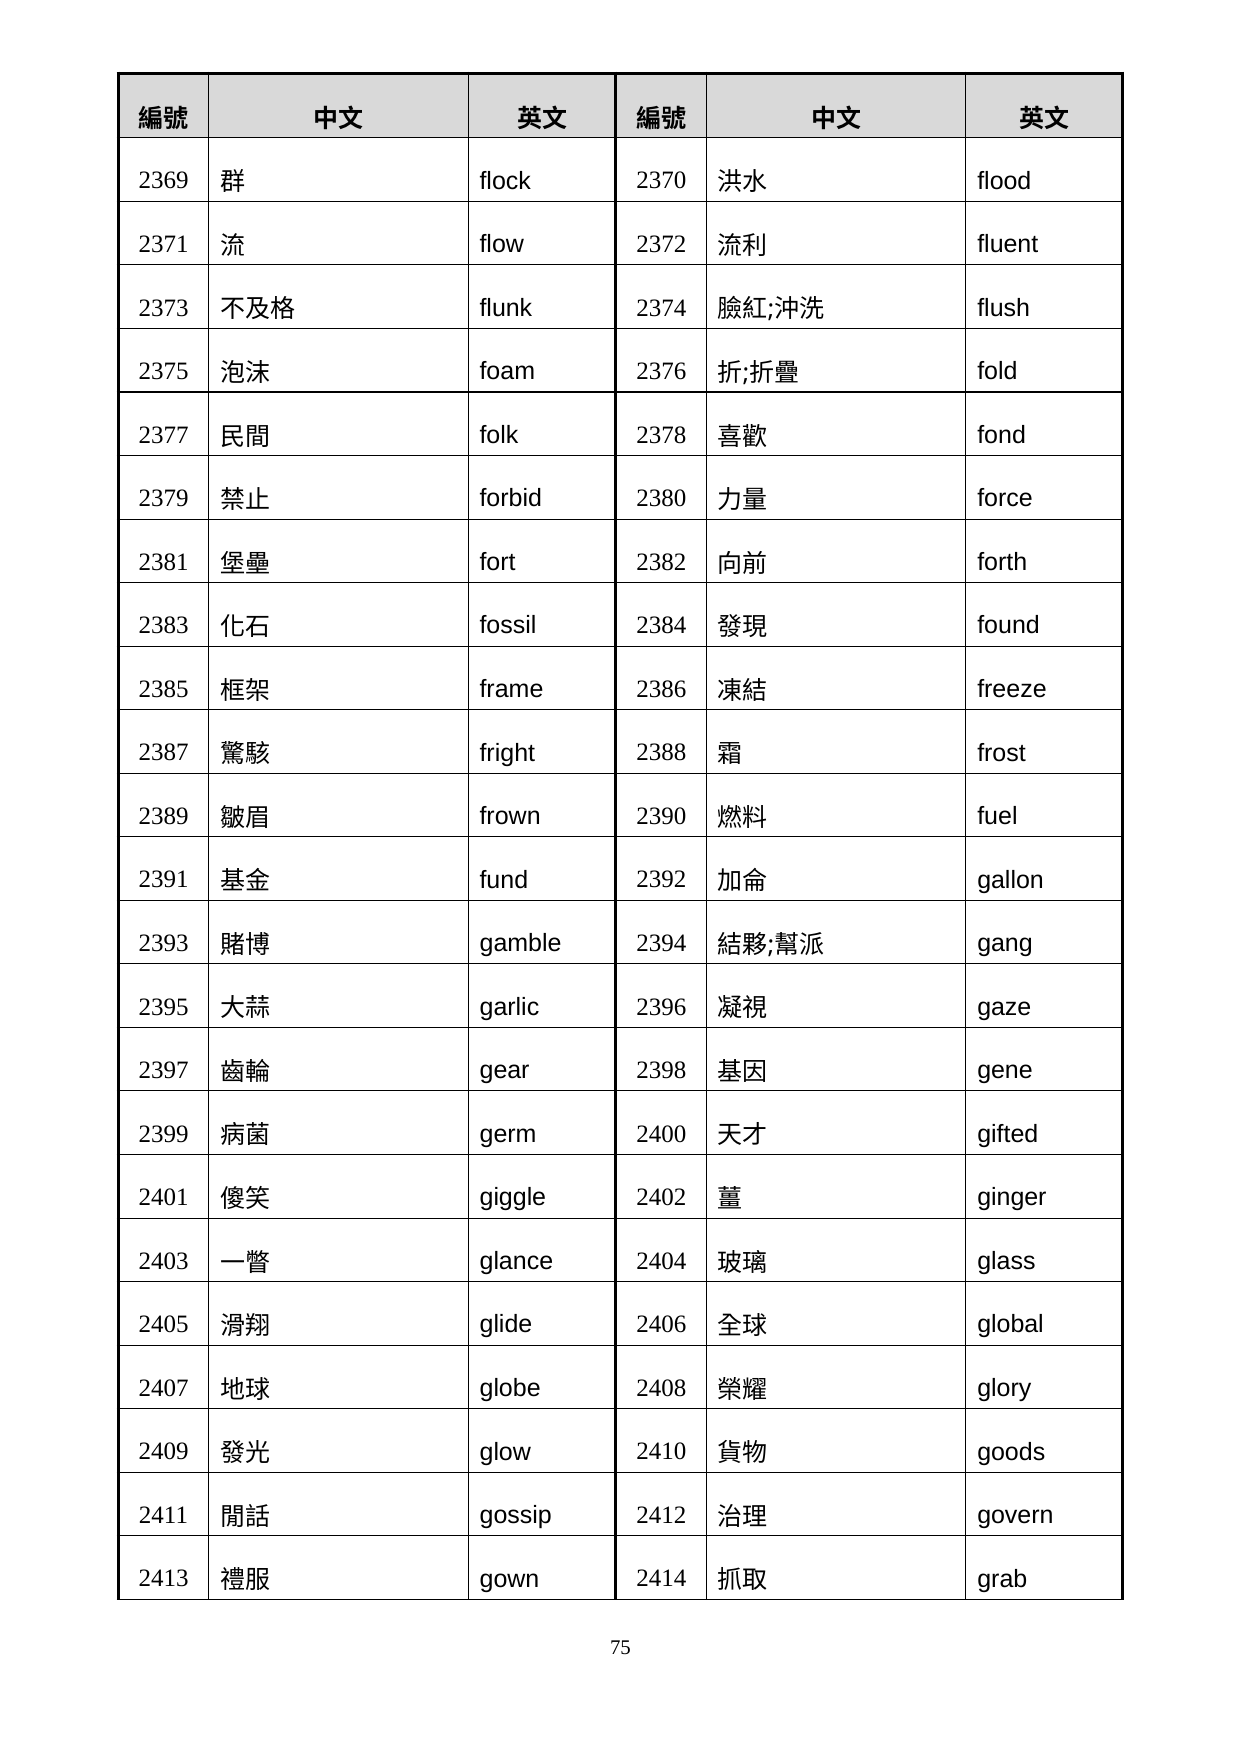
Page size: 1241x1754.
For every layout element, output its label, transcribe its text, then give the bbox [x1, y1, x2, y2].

table_cell glory [966, 1346, 1121, 1408]
table_cell 玻璃 [707, 1219, 965, 1281]
table_cell 加侖 [707, 837, 965, 900]
table_cell 2379 [120, 456, 208, 518]
table_cell 2386 [617, 647, 706, 709]
table_cell 2406 [617, 1282, 706, 1344]
table_cell 治理 [707, 1473, 965, 1535]
table_cell 2390 [617, 774, 706, 836]
table_cell 凍結 [707, 647, 965, 709]
table_cell 榮耀 [707, 1346, 965, 1408]
table_cell gossip [469, 1473, 614, 1535]
table_cell 2391 [120, 837, 208, 900]
table_cell giggle [469, 1155, 614, 1217]
table_cell 禮服 [209, 1536, 468, 1599]
table_cell 洪水 [707, 138, 965, 201]
table_cell 薑 [707, 1155, 965, 1217]
table_cell flock [469, 138, 614, 201]
table_cell 滑翔 [209, 1282, 468, 1344]
table_cell 力量 [707, 456, 965, 518]
table_cell 抓取 [707, 1536, 965, 1599]
table_cell 基因 [707, 1028, 965, 1090]
table_cell 2413 [120, 1536, 208, 1599]
table_cell 2382 [617, 520, 706, 582]
table_cell glance [469, 1219, 614, 1281]
table_cell 2373 [120, 265, 208, 328]
table_cell freeze [966, 647, 1121, 709]
table_cell 2384 [617, 583, 706, 646]
table_cell 發光 [209, 1409, 468, 1472]
table_cell forth [966, 520, 1121, 582]
table_cell 2380 [617, 456, 706, 518]
table_cell 2371 [120, 202, 208, 264]
table_cell 2377 [120, 393, 208, 455]
table_header 中文 [707, 75, 965, 137]
table_header 英文 [966, 75, 1121, 137]
table_cell global [966, 1282, 1121, 1344]
table_cell garlic [469, 964, 614, 1027]
table_cell glass [966, 1219, 1121, 1281]
table_header 英文 [469, 75, 614, 137]
table_cell gallon [966, 837, 1121, 900]
table_cell 2394 [617, 901, 706, 963]
table_header 編號 [617, 75, 706, 137]
table_cell fond [966, 393, 1121, 455]
table_cell 流利 [707, 202, 965, 264]
table_cell flood [966, 138, 1121, 201]
table_cell 2401 [120, 1155, 208, 1217]
table_cell 貨物 [707, 1409, 965, 1472]
table_cell 向前 [707, 520, 965, 582]
table_cell glow [469, 1409, 614, 1472]
table_cell frown [469, 774, 614, 836]
table_cell 2383 [120, 583, 208, 646]
table_cell folk [469, 393, 614, 455]
table_cell flow [469, 202, 614, 264]
table_cell gown [469, 1536, 614, 1599]
table_cell 不及格 [209, 265, 468, 328]
table_cell 2407 [120, 1346, 208, 1408]
table_header 中文 [209, 75, 468, 137]
table_cell 2372 [617, 202, 706, 264]
table_cell 臉紅;沖洗 [707, 265, 965, 328]
table_cell gene [966, 1028, 1121, 1090]
table_cell 化石 [209, 583, 468, 646]
table_cell 皺眉 [209, 774, 468, 836]
table_cell 2387 [120, 710, 208, 773]
table_cell 基金 [209, 837, 468, 900]
table_cell fright [469, 710, 614, 773]
table_cell flunk [469, 265, 614, 328]
table_cell 地球 [209, 1346, 468, 1408]
table_cell 2392 [617, 837, 706, 900]
table_cell 2398 [617, 1028, 706, 1090]
table_cell 霜 [707, 710, 965, 773]
table_cell 齒輪 [209, 1028, 468, 1090]
table_cell 2412 [617, 1473, 706, 1535]
table_cell 結夥;幫派 [707, 901, 965, 963]
table_cell frost [966, 710, 1121, 773]
table_cell 2414 [617, 1536, 706, 1599]
table_cell 驚駭 [209, 710, 468, 773]
table_cell 2389 [120, 774, 208, 836]
table_cell gaze [966, 964, 1121, 1027]
table_cell 2400 [617, 1091, 706, 1154]
table_cell 2374 [617, 265, 706, 328]
table_cell 喜歡 [707, 393, 965, 455]
table_cell fossil [469, 583, 614, 646]
table_cell 2404 [617, 1219, 706, 1281]
table_cell 2403 [120, 1219, 208, 1281]
table_cell 2370 [617, 138, 706, 201]
table_cell 2402 [617, 1155, 706, 1217]
table_cell found [966, 583, 1121, 646]
table_cell 病菌 [209, 1091, 468, 1154]
table_cell 2378 [617, 393, 706, 455]
table_cell 2375 [120, 329, 208, 391]
table_cell frame [469, 647, 614, 709]
table_cell 燃料 [707, 774, 965, 836]
table_cell 禁止 [209, 456, 468, 518]
table_cell fort [469, 520, 614, 582]
table_cell forbid [469, 456, 614, 518]
table_cell ginger [966, 1155, 1121, 1217]
table_cell 2409 [120, 1409, 208, 1472]
table_cell 2410 [617, 1409, 706, 1472]
table_cell 天才 [707, 1091, 965, 1154]
table_cell 2399 [120, 1091, 208, 1154]
table_cell flush [966, 265, 1121, 328]
table_header 編號 [120, 75, 208, 137]
table_cell 全球 [707, 1282, 965, 1344]
table_cell 堡壘 [209, 520, 468, 582]
table_cell 框架 [209, 647, 468, 709]
table_cell 傻笑 [209, 1155, 468, 1217]
table_cell 2393 [120, 901, 208, 963]
table_cell 凝視 [707, 964, 965, 1027]
table_cell gifted [966, 1091, 1121, 1154]
table_cell force [966, 456, 1121, 518]
table_cell germ [469, 1091, 614, 1154]
table_cell gang [966, 901, 1121, 963]
table_cell globe [469, 1346, 614, 1408]
table_cell 2369 [120, 138, 208, 201]
table_cell 一瞥 [209, 1219, 468, 1281]
table_cell 2408 [617, 1346, 706, 1408]
table_cell 2396 [617, 964, 706, 1027]
table_cell 2388 [617, 710, 706, 773]
table_cell 2405 [120, 1282, 208, 1344]
table_cell fluent [966, 202, 1121, 264]
table_cell 賭博 [209, 901, 468, 963]
table_cell fold [966, 329, 1121, 391]
table_cell gear [469, 1028, 614, 1090]
table_cell fund [469, 837, 614, 900]
table_cell 群 [209, 138, 468, 201]
table_cell gamble [469, 901, 614, 963]
table_cell govern [966, 1473, 1121, 1535]
table_cell 2385 [120, 647, 208, 709]
table_cell 民間 [209, 393, 468, 455]
table_cell 閒話 [209, 1473, 468, 1535]
table_cell 2376 [617, 329, 706, 391]
table_cell 2381 [120, 520, 208, 582]
table_cell 泡沫 [209, 329, 468, 391]
table_cell 2397 [120, 1028, 208, 1090]
table_cell glide [469, 1282, 614, 1344]
table_cell 2411 [120, 1473, 208, 1535]
table_cell 大蒜 [209, 964, 468, 1027]
table_cell 發現 [707, 583, 965, 646]
table_cell 折;折疊 [707, 329, 965, 391]
table_cell grab [966, 1536, 1121, 1599]
table_cell foam [469, 329, 614, 391]
table_cell 流 [209, 202, 468, 264]
table_cell goods [966, 1409, 1121, 1472]
table_cell 2395 [120, 964, 208, 1027]
table_cell fuel [966, 774, 1121, 836]
